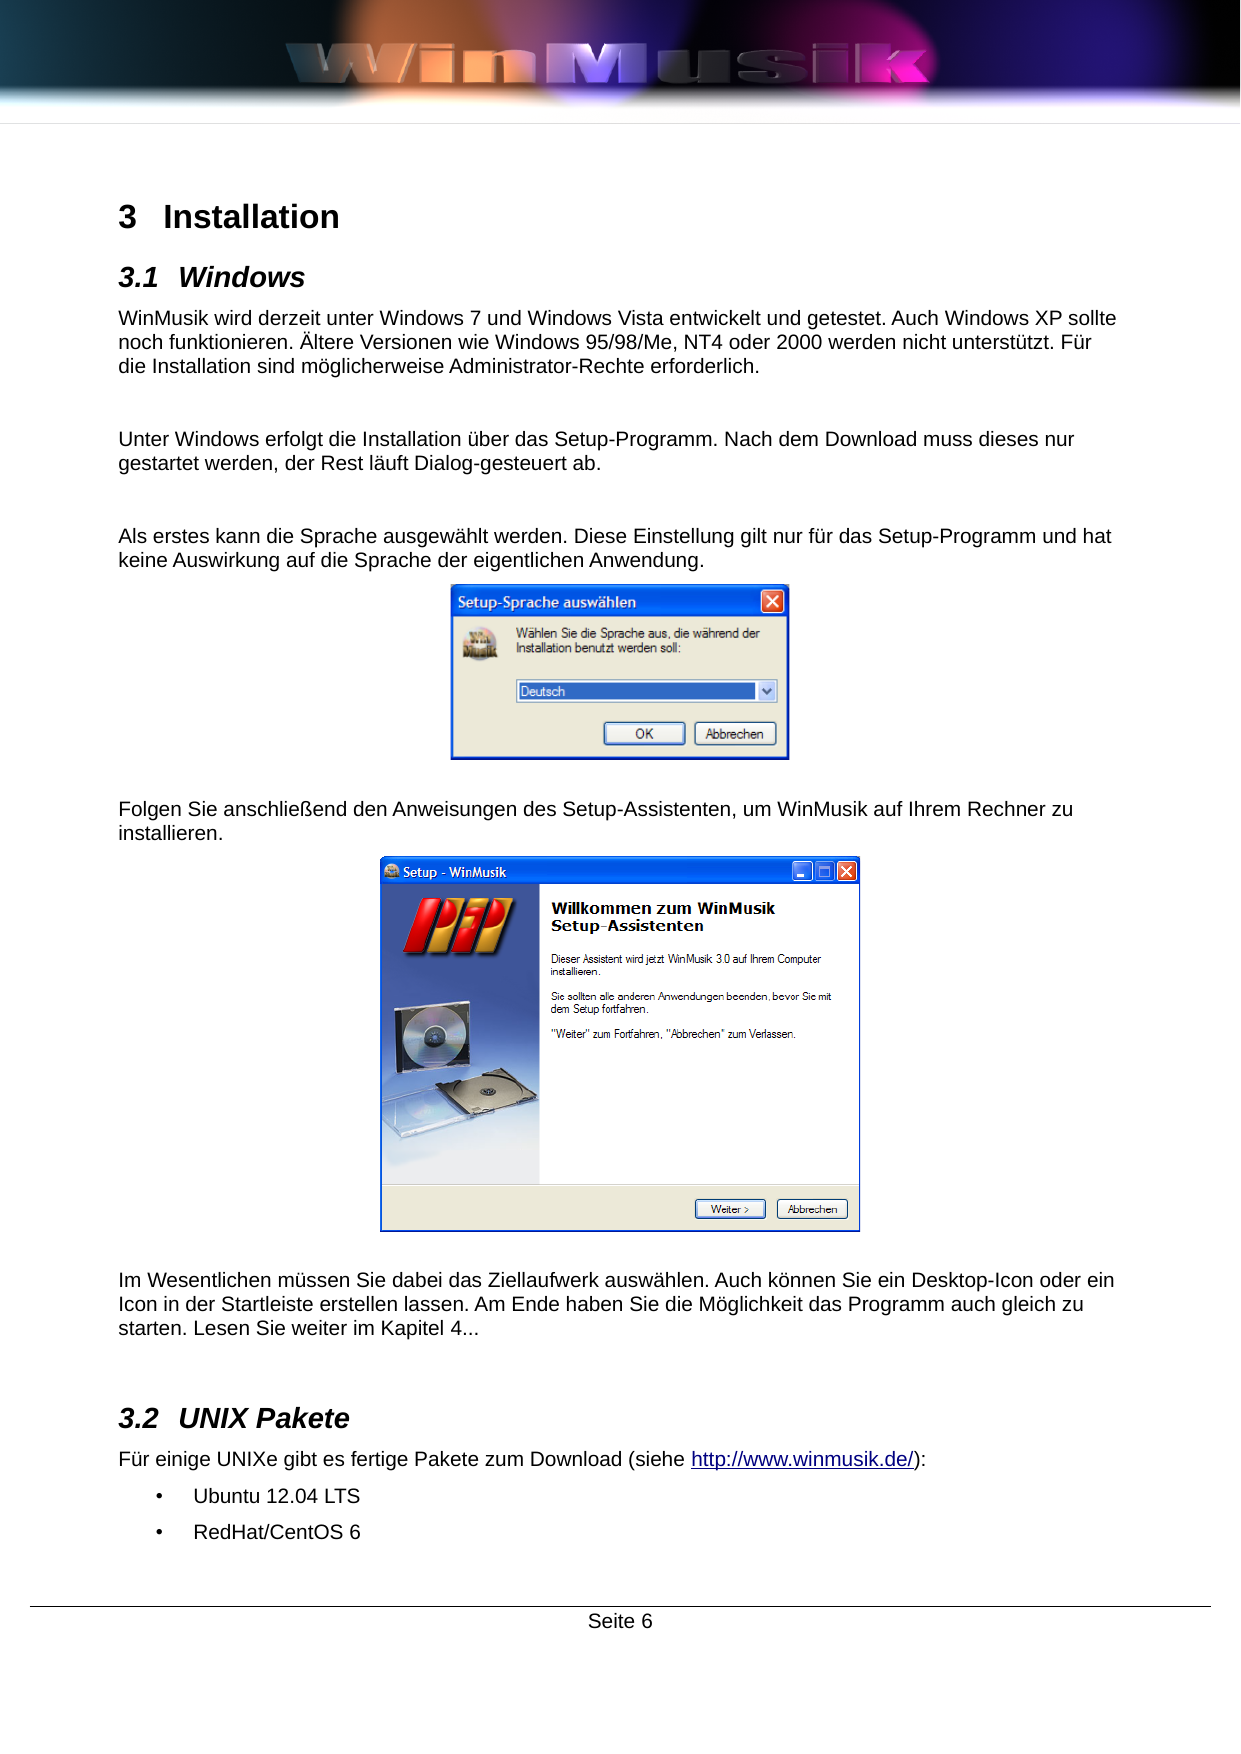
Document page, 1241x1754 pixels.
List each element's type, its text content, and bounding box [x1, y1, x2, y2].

subtitle UNIX Pakete [118, 1401, 1122, 1434]
text Unter Windows erfolgt die Installation über das Setup-Programm. Nach dem Download muss dieses nur gestartet werden, der Rest läuft Dialog-gesteuert ab. [118, 427, 1122, 475]
text WinMusik wird derzeit unter Windows 7 und Windows Vista entwickelt und getestet. Auch Windows XP sollte noch funktionieren. Ältere Versionen wie Windows 95/98/Me, NT4 oder 2000 werden nicht unterstützt. Für die Installation sind möglicherweise Administrator-Rechte erforderlich. [118, 306, 1122, 378]
list RedHat/CentOS 6 [156, 1520, 1122, 1544]
subtitle Windows [118, 260, 1122, 294]
text Folgen Sie anschließend den Anweisungen des Setup-Assistenten, um WinMusik auf Ihrem Rechner zu installieren. [118, 796, 1122, 844]
subtitle Installation [118, 197, 1122, 235]
text Als erstes kann die Sprache ausgewählt werden. Diese Einstellung gilt nur für das Setup-Programm und hat keine Auswirkung auf die Sprache der eigentlichen Anwendung. [118, 524, 1122, 572]
list Ubuntu 12.04 LTS [156, 1483, 1122, 1507]
text Im Wesentlichen müssen Sie dabei das Ziellaufwerk auswählen. Auch können Sie ein Desktop-Icon oder ein Icon in der Startleiste erstellen lassen. Am Ende haben Sie die Möglichkeit das Programm auch gleich zu starten. Lesen Sie weiter im Kapitel 4... [118, 1268, 1122, 1339]
text Für einige UNIXe gibt es fertige Pakete zum Download (siehe http://www.winmusik.de/): [118, 1447, 1122, 1471]
